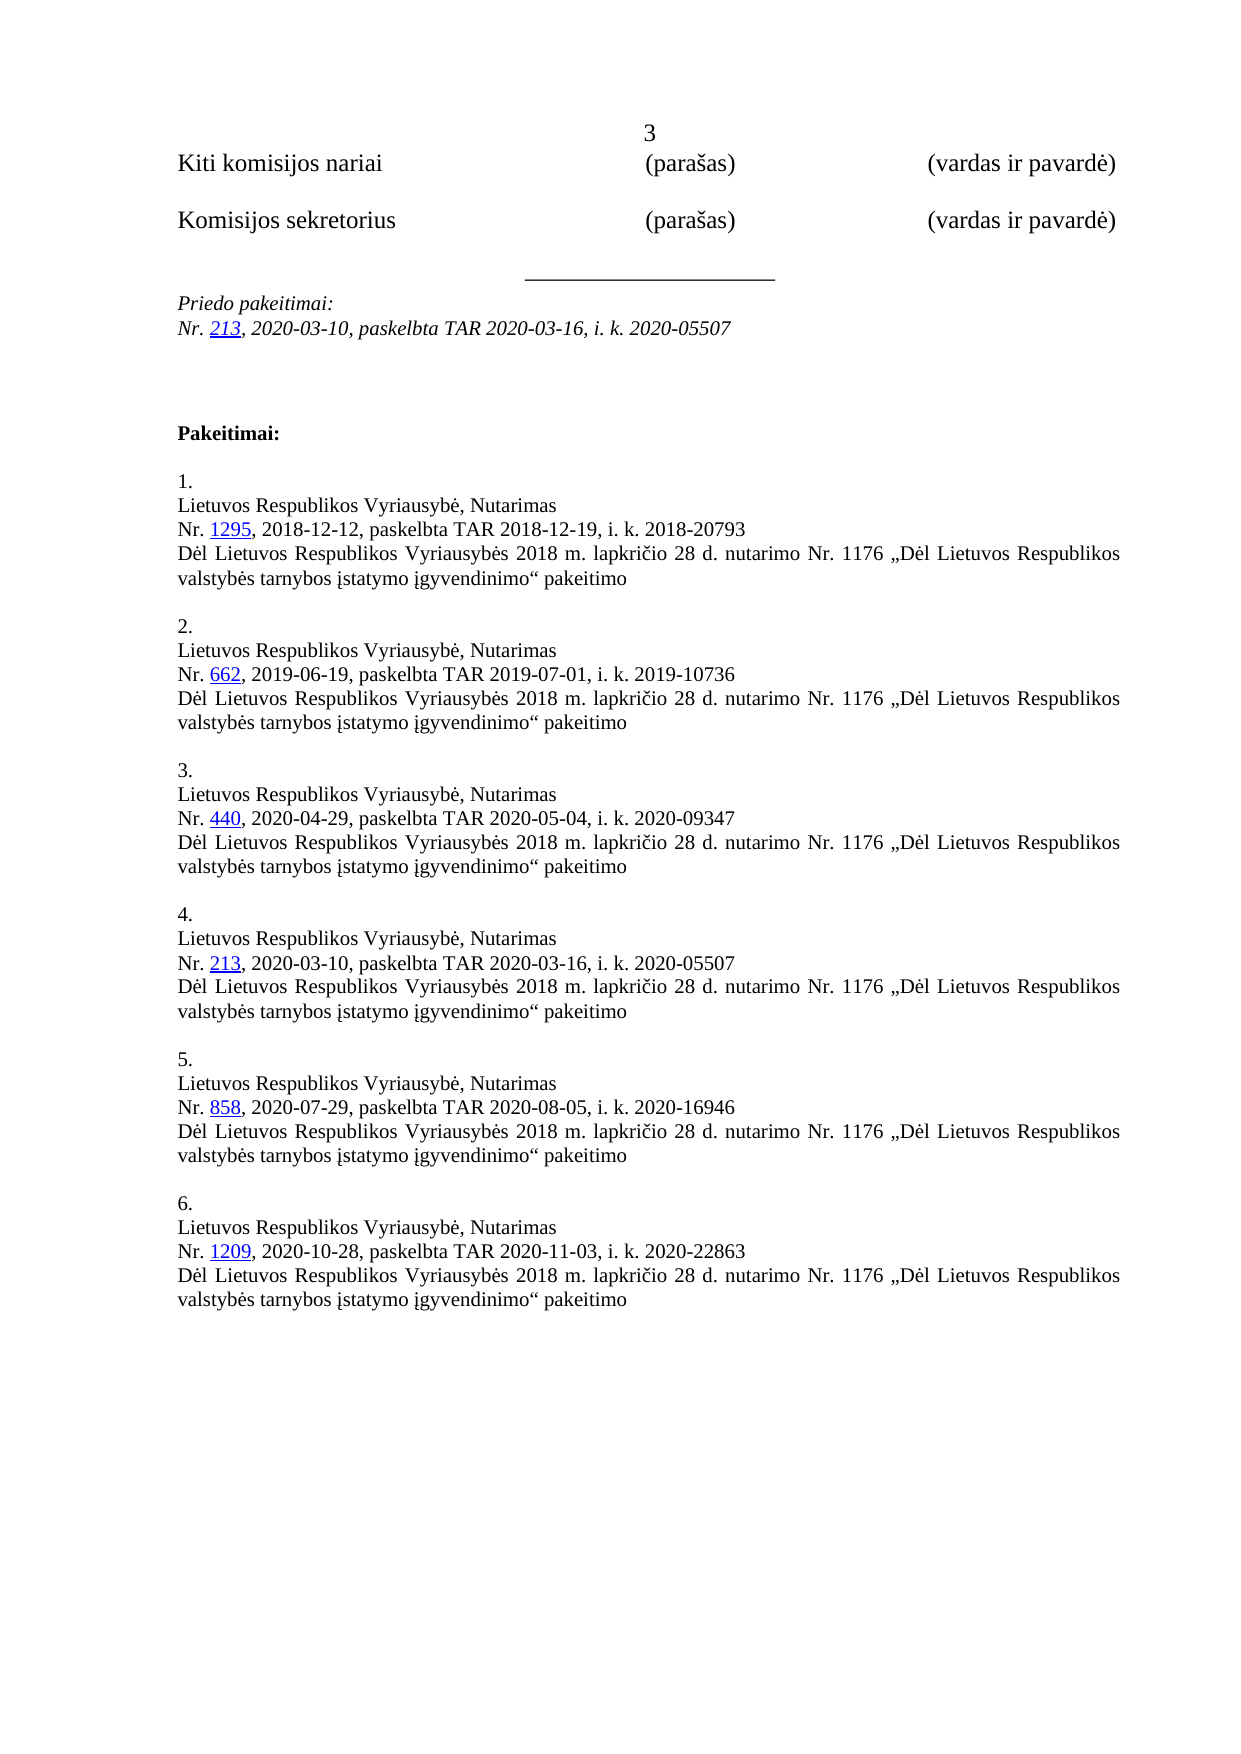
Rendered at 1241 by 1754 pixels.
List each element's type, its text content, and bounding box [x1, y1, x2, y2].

text 4. [177, 902, 1122, 926]
text Kiti komisijos nariai (parašas) (vardas ir pavardė) [177, 148, 1122, 176]
text Dėl Lietuvos Respublikos Vyriausybės 2018 m. lapkričio 28 d. nutarimo Nr. 1176 „Dėl Lietuvos Respublikos valstybės tarnybos įstatymo įgyvendinimo“ pakeitimo [177, 974, 1122, 1023]
text Lietuvos Respublikos Vyriausybė, Nutarimas [177, 1071, 1122, 1095]
text –––––––––––––––––––– [177, 263, 1122, 291]
text Lietuvos Respublikos Vyriausybė, Nutarimas [177, 638, 1122, 662]
text Dėl Lietuvos Respublikos Vyriausybės 2018 m. lapkričio 28 d. nutarimo Nr. 1176 „Dėl Lietuvos Respublikos valstybės tarnybos įstatymo įgyvendinimo“ pakeitimo [177, 830, 1122, 878]
text Lietuvos Respublikos Vyriausybė, Nutarimas [177, 926, 1122, 950]
text 5. [177, 1047, 1122, 1071]
text 3. [177, 758, 1122, 782]
text 2. [177, 613, 1122, 638]
text Dėl Lietuvos Respublikos Vyriausybės 2018 m. lapkričio 28 d. nutarimo Nr. 1176 „Dėl Lietuvos Respublikos valstybės tarnybos įstatymo įgyvendinimo“ pakeitimo [177, 541, 1122, 589]
text Dėl Lietuvos Respublikos Vyriausybės 2018 m. lapkričio 28 d. nutarimo Nr. 1176 „Dėl Lietuvos Respublikos valstybės tarnybos įstatymo įgyvendinimo“ pakeitimo [177, 1263, 1122, 1311]
text Nr. 213, 2020-03-10, paskelbta TAR 2020-03-16, i. k. 2020-05507 [177, 950, 1122, 974]
text Lietuvos Respublikos Vyriausybė, Nutarimas [177, 782, 1122, 806]
text Nr. 1295, 2018-12-12, paskelbta TAR 2018-12-19, i. k. 2018-20793 [177, 517, 1122, 541]
text Lietuvos Respublikos Vyriausybė, Nutarimas [177, 1215, 1122, 1239]
text Komisijos sekretorius (parašas) (vardas ir pavardė) [177, 205, 1122, 234]
text Nr. 213, 2020-03-10, paskelbta TAR 2020-03-16, i. k. 2020-05507 [177, 315, 1122, 339]
text 6. [177, 1191, 1122, 1215]
text Nr. 662, 2019-06-19, paskelbta TAR 2019-07-01, i. k. 2019-10736 [177, 662, 1122, 686]
text Dėl Lietuvos Respublikos Vyriausybės 2018 m. lapkričio 28 d. nutarimo Nr. 1176 „Dėl Lietuvos Respublikos valstybės tarnybos įstatymo įgyvendinimo“ pakeitimo [177, 686, 1122, 734]
text Nr. 1209, 2020-10-28, paskelbta TAR 2020-11-03, i. k. 2020-22863 [177, 1239, 1122, 1263]
text 1. [177, 469, 1122, 493]
text Nr. 440, 2020-04-29, paskelbta TAR 2020-05-04, i. k. 2020-09347 [177, 806, 1122, 830]
text Lietuvos Respublikos Vyriausybė, Nutarimas [177, 493, 1122, 517]
text Priedo pakeitimai: [177, 291, 1122, 315]
text Dėl Lietuvos Respublikos Vyriausybės 2018 m. lapkričio 28 d. nutarimo Nr. 1176 „Dėl Lietuvos Respublikos valstybės tarnybos įstatymo įgyvendinimo“ pakeitimo [177, 1119, 1122, 1167]
text Nr. 858, 2020-07-29, paskelbta TAR 2020-08-05, i. k. 2020-16946 [177, 1095, 1122, 1119]
text Pakeitimai: [177, 421, 1122, 445]
